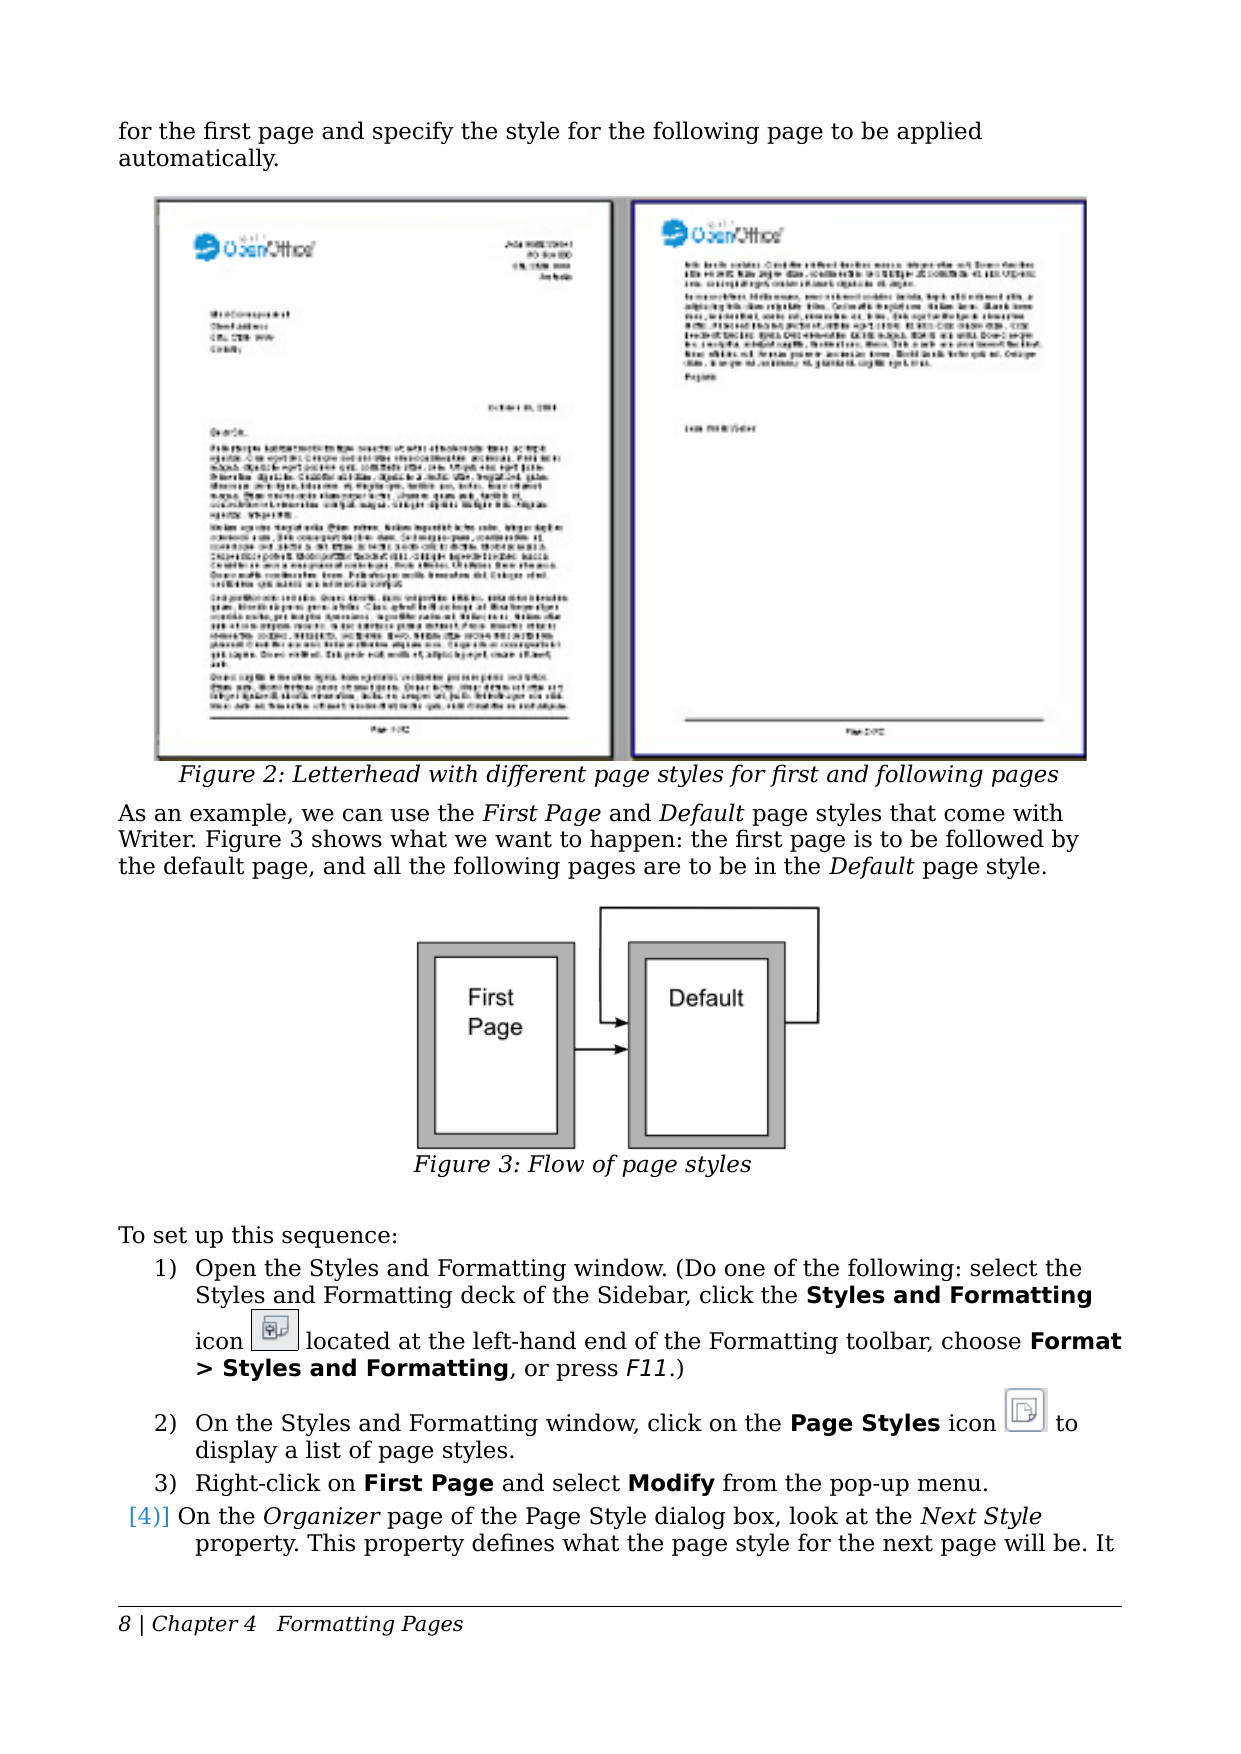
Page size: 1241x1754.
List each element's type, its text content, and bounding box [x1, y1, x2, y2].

picture [252, 1310, 298, 1350]
text Figure 3: Flow of page styles [414, 1152, 827, 1178]
text As an example, we can use the First Page and Default page styles that come with Writer. Figure 3 shows what we want to happen: the first page is to be followed by the default page, and all the following pages are to be in the Default page style. [118, 800, 1122, 880]
list On the Styles and Formatting window, click on the Page Styles icon to display a list of page styles. [177, 1388, 1122, 1464]
text Figure 2: Letterhead with different page styles for first and following pages [153, 761, 1087, 787]
picture [1004, 1388, 1048, 1432]
picture [413, 905, 827, 1152]
list Right-click on First Page and select Modify from the pop-up menu. [177, 1470, 1122, 1497]
picture [153, 196, 1087, 761]
list To set up this sequence: [118, 1222, 1122, 1249]
list On the Organizer page of the Page Style dialog box, look at the Next Style property. This property defines what the page style for the next page will be. It [177, 1503, 1122, 1556]
text for the first page and specify the style for the following page to be applied automatically. [118, 118, 1122, 171]
list Open the Styles and Formatting window. (Do one of the following: select the Styles and Formatting deck of the Sidebar, click the Styles and Formatting icon located at the left-hand end of the Formatting toolbar, choose Format > Styles and Formatting, or press F11.) [177, 1256, 1122, 1382]
